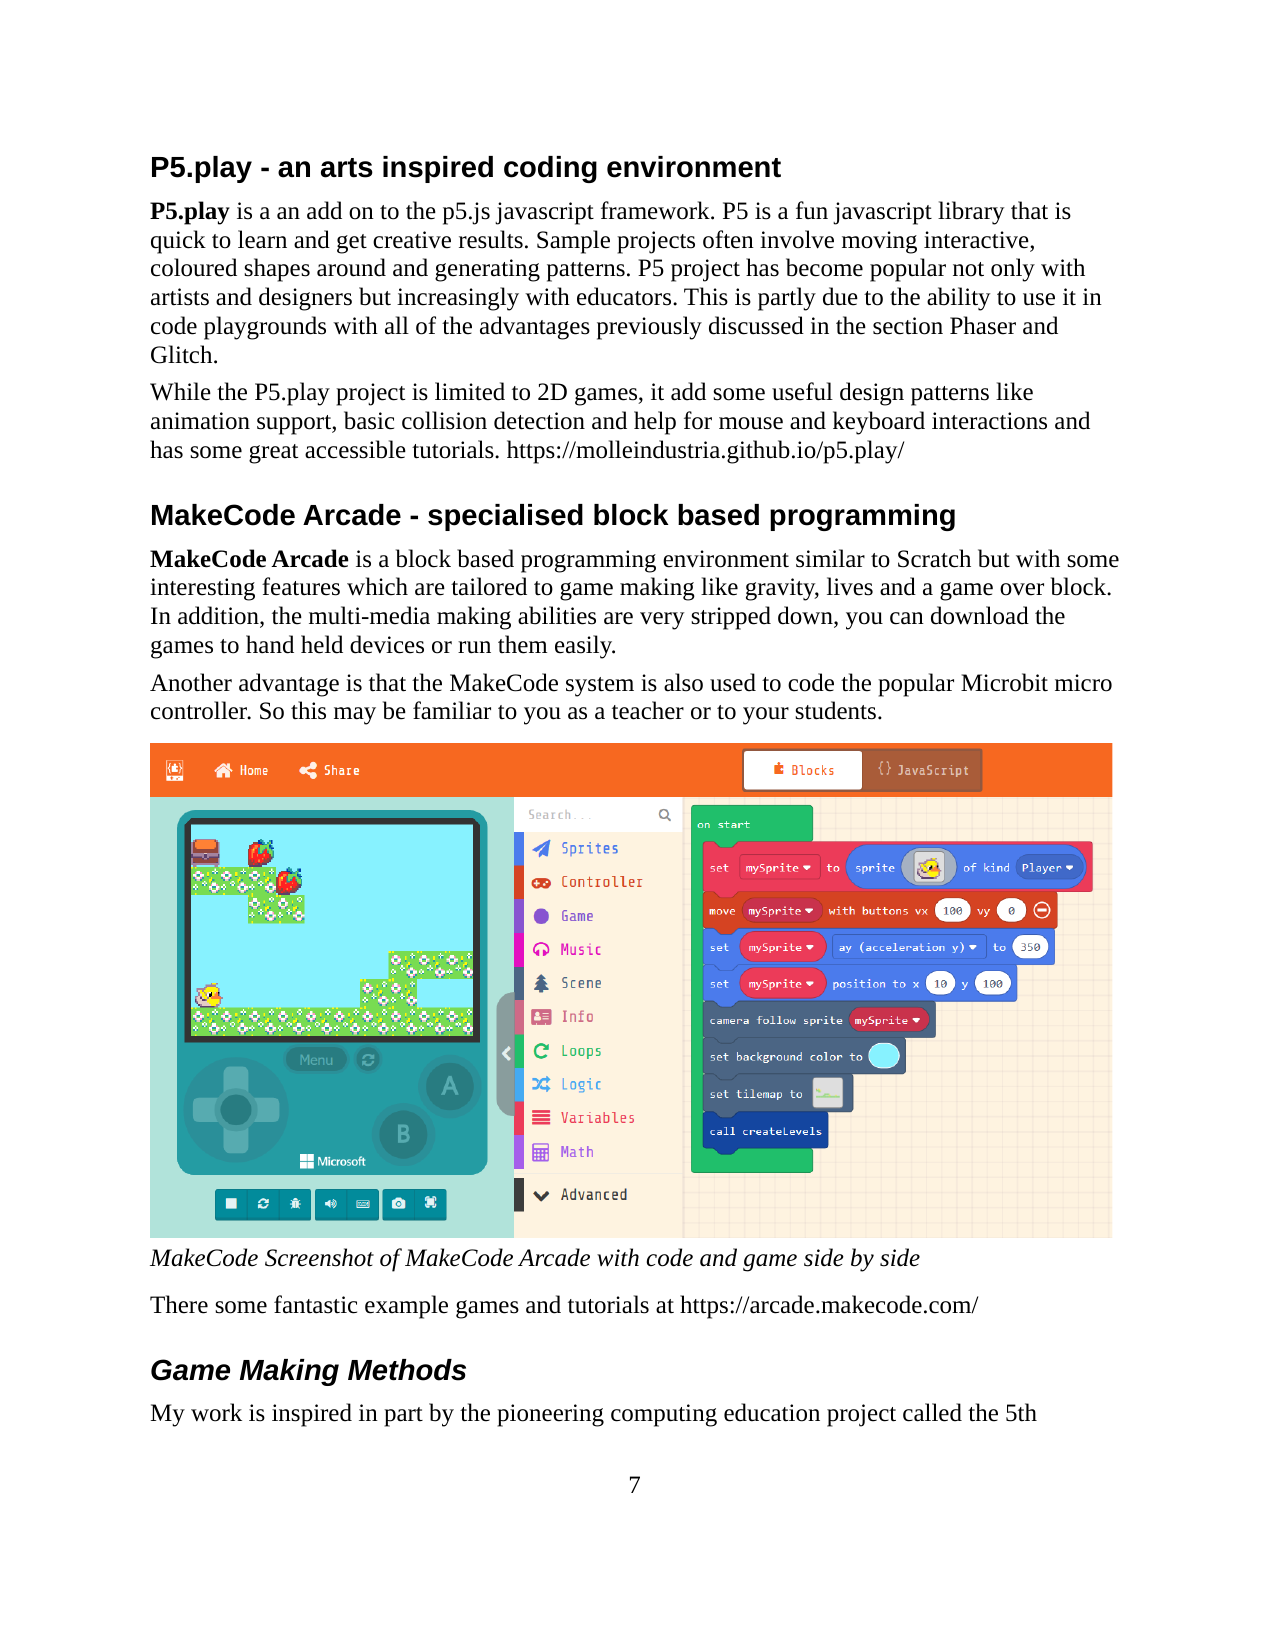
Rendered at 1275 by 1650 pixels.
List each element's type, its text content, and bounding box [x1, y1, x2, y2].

subtitle Game Making Methods [150, 1352, 1125, 1386]
text MakeCode Arcade is a block based programming environment similar to Scratch but with some interesting features which are tailored to game making like gravity, lives and a game over block. In addition, the multi-media making abilities are very stripped down, you can download the games to hand held devices or run them easily. [150, 544, 1125, 659]
subtitle MakeCode Arcade - specialised block based programming [150, 498, 1125, 531]
text P5.play is a an add on to the p5.js javascript framework. P5 is a fun javascript library that is quick to learn and get creative results. Sample projects often involve moving interactive, coloured shapes around and generating patterns. P5 project has become popular not only with artists and designers but increasingly with educators. This is partly due to the ability to use it in code playgrounds with all of the advantages previously discussed in the section Phaser and Glitch. [150, 196, 1125, 368]
subtitle P5.play - an arts inspired coding environment [150, 150, 1125, 183]
text Another advantage is that the MakeCode system is also used to code the popular Microbit micro controller. So this may be familiar to you as a teacher or to your students. [150, 668, 1125, 725]
text My work is inspired in part by the pioneering computing education project called the 5th [150, 1398, 1125, 1427]
text MakeCode Screenshot of MakeCode Arcade with code and game side by side [150, 1238, 1125, 1272]
picture [150, 743, 1113, 1238]
text While the P5.play project is limited to 2D games, it add some useful design patterns like animation support, basic collision detection and help for mouse and keyboard interactions and has some great accessible tutorials. https://molleindustria.github.io/p5.play/ [150, 377, 1125, 464]
text There some fantastic example games and tutorials at https://arcade.makecode.com/ [150, 1290, 1125, 1318]
